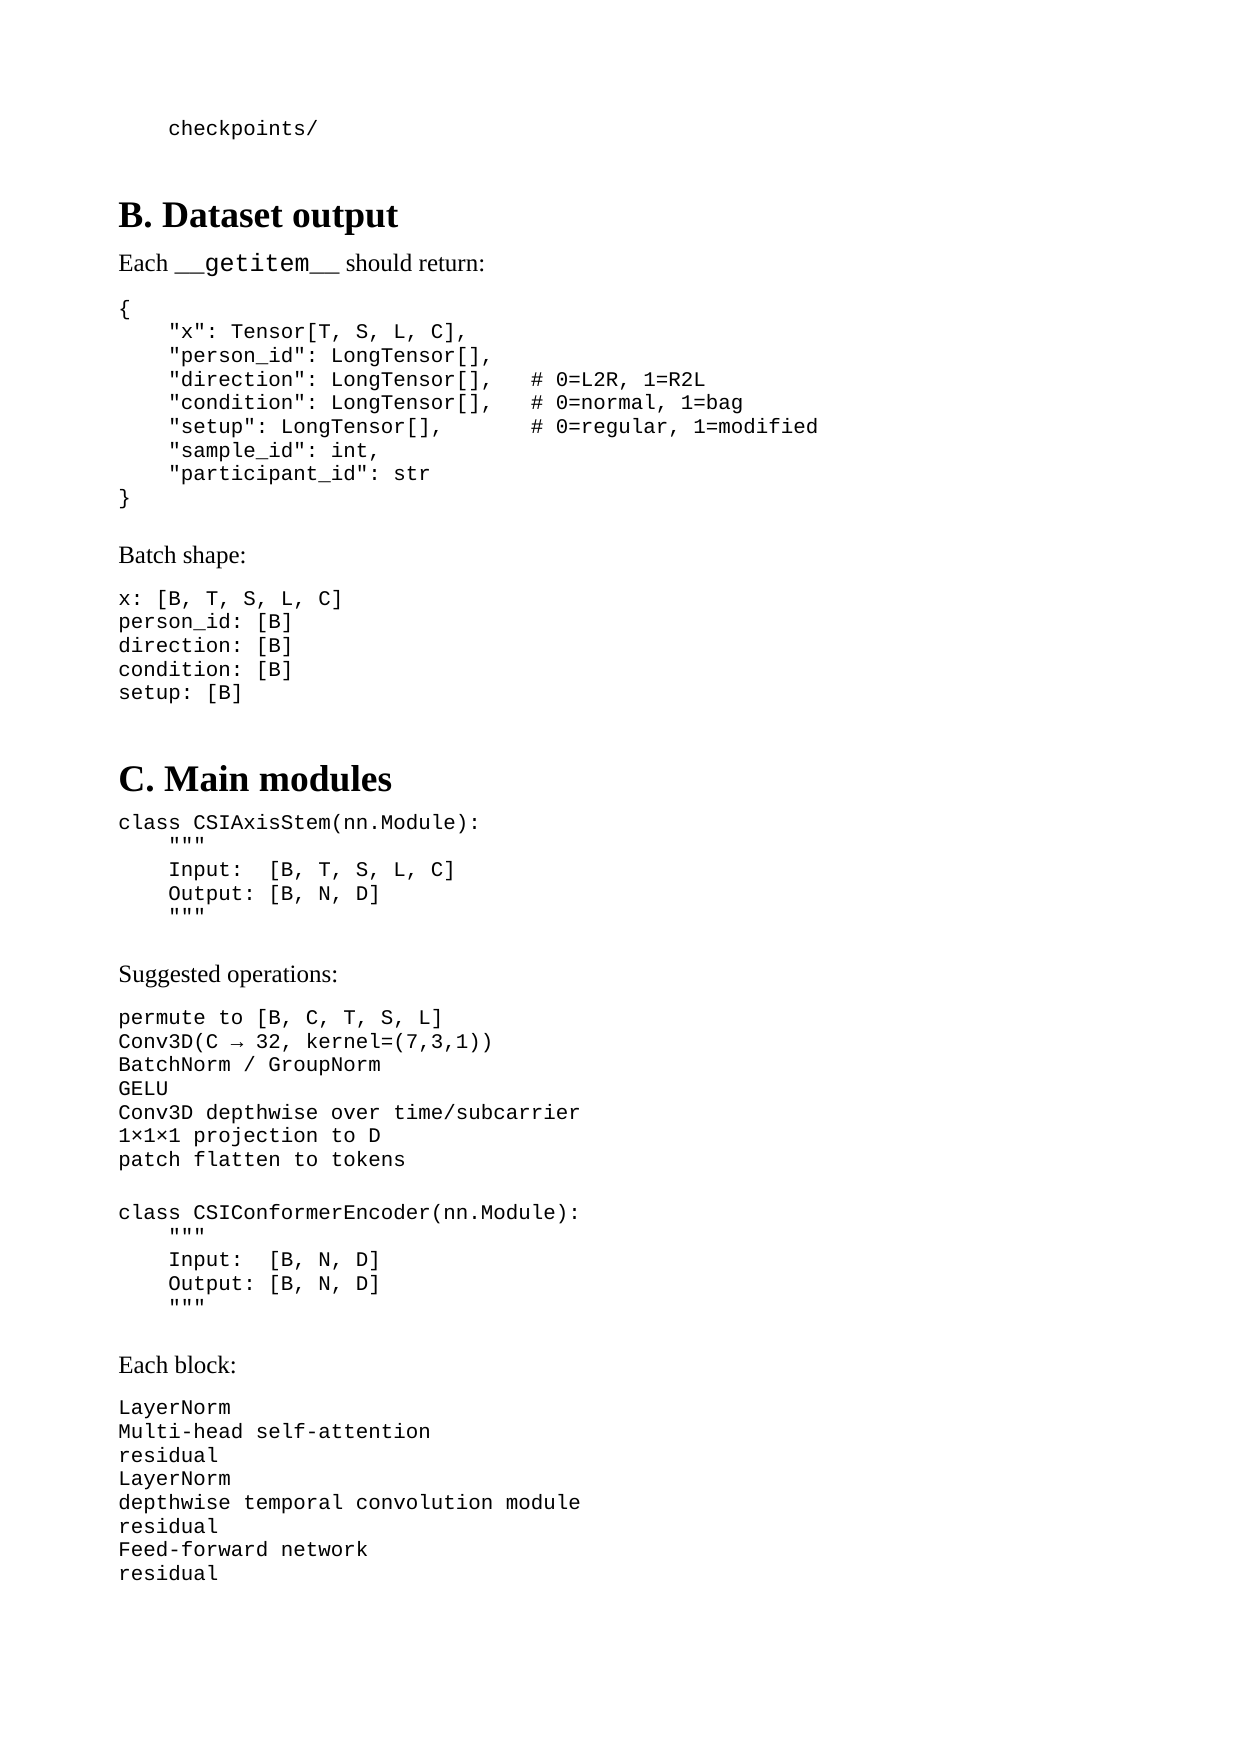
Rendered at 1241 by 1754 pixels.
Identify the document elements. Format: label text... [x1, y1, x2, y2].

text Conv3D depthwise over time/subcarrier [118, 1102, 1122, 1125]
text LayerNorm [118, 1468, 1122, 1492]
text residual [118, 1563, 1122, 1587]
text setup: [B] [118, 682, 1122, 706]
text Suggested operations: [118, 959, 1122, 988]
text "condition": LongTensor[], # 0=normal, 1=bag [118, 392, 1122, 416]
text Each block: [118, 1350, 1122, 1378]
subtitle B. Dataset output [118, 192, 1122, 235]
text "participant_id": str [118, 463, 1122, 487]
text """ [118, 906, 1122, 930]
text BatchNorm / GroupNorm [118, 1054, 1122, 1078]
text GELU [118, 1078, 1122, 1102]
text """ [118, 835, 1122, 859]
text Output: [B, N, D] [118, 883, 1122, 906]
text """ [118, 1297, 1122, 1320]
text condition: [B] [118, 658, 1122, 682]
text person_id: [B] [118, 611, 1122, 635]
text LayerNorm [118, 1397, 1122, 1421]
text Each __getitem__ should return: [118, 248, 1122, 278]
text "person_id": LongTensor[], [118, 345, 1122, 369]
text Multi-head self-attention [118, 1421, 1122, 1445]
text Output: [B, N, D] [118, 1273, 1122, 1297]
text direction: [B] [118, 635, 1122, 658]
text "setup": LongTensor[], # 0=regular, 1=modified [118, 416, 1122, 439]
text "sample_id": int, [118, 439, 1122, 463]
text Input: [B, T, S, L, C] [118, 859, 1122, 883]
text patch flatten to tokens [118, 1149, 1122, 1173]
text class CSIAxisStem(nn.Module): [118, 812, 1122, 835]
text checkpoints/ [118, 118, 1122, 142]
subtitle C. Main modules [118, 756, 1122, 799]
text "direction": LongTensor[], # 0=L2R, 1=R2L [118, 369, 1122, 392]
text residual [118, 1516, 1122, 1539]
text depthwise temporal convolution module [118, 1492, 1122, 1516]
text Input: [B, N, D] [118, 1249, 1122, 1273]
text Conv3D(C → 32, kernel=(7,3,1)) [118, 1031, 1122, 1054]
text permute to [B, C, T, S, L] [118, 1007, 1122, 1031]
text x: [B, T, S, L, C] [118, 588, 1122, 611]
text class CSIConformerEncoder(nn.Module): [118, 1202, 1122, 1226]
text Feed-forward network [118, 1539, 1122, 1563]
text residual [118, 1445, 1122, 1468]
text """ [118, 1226, 1122, 1249]
text { [118, 298, 1122, 321]
text "x": Tensor[T, S, L, C], [118, 321, 1122, 345]
text Batch shape: [118, 540, 1122, 569]
text 1×1×1 projection to D [118, 1125, 1122, 1149]
text } [118, 487, 1122, 511]
